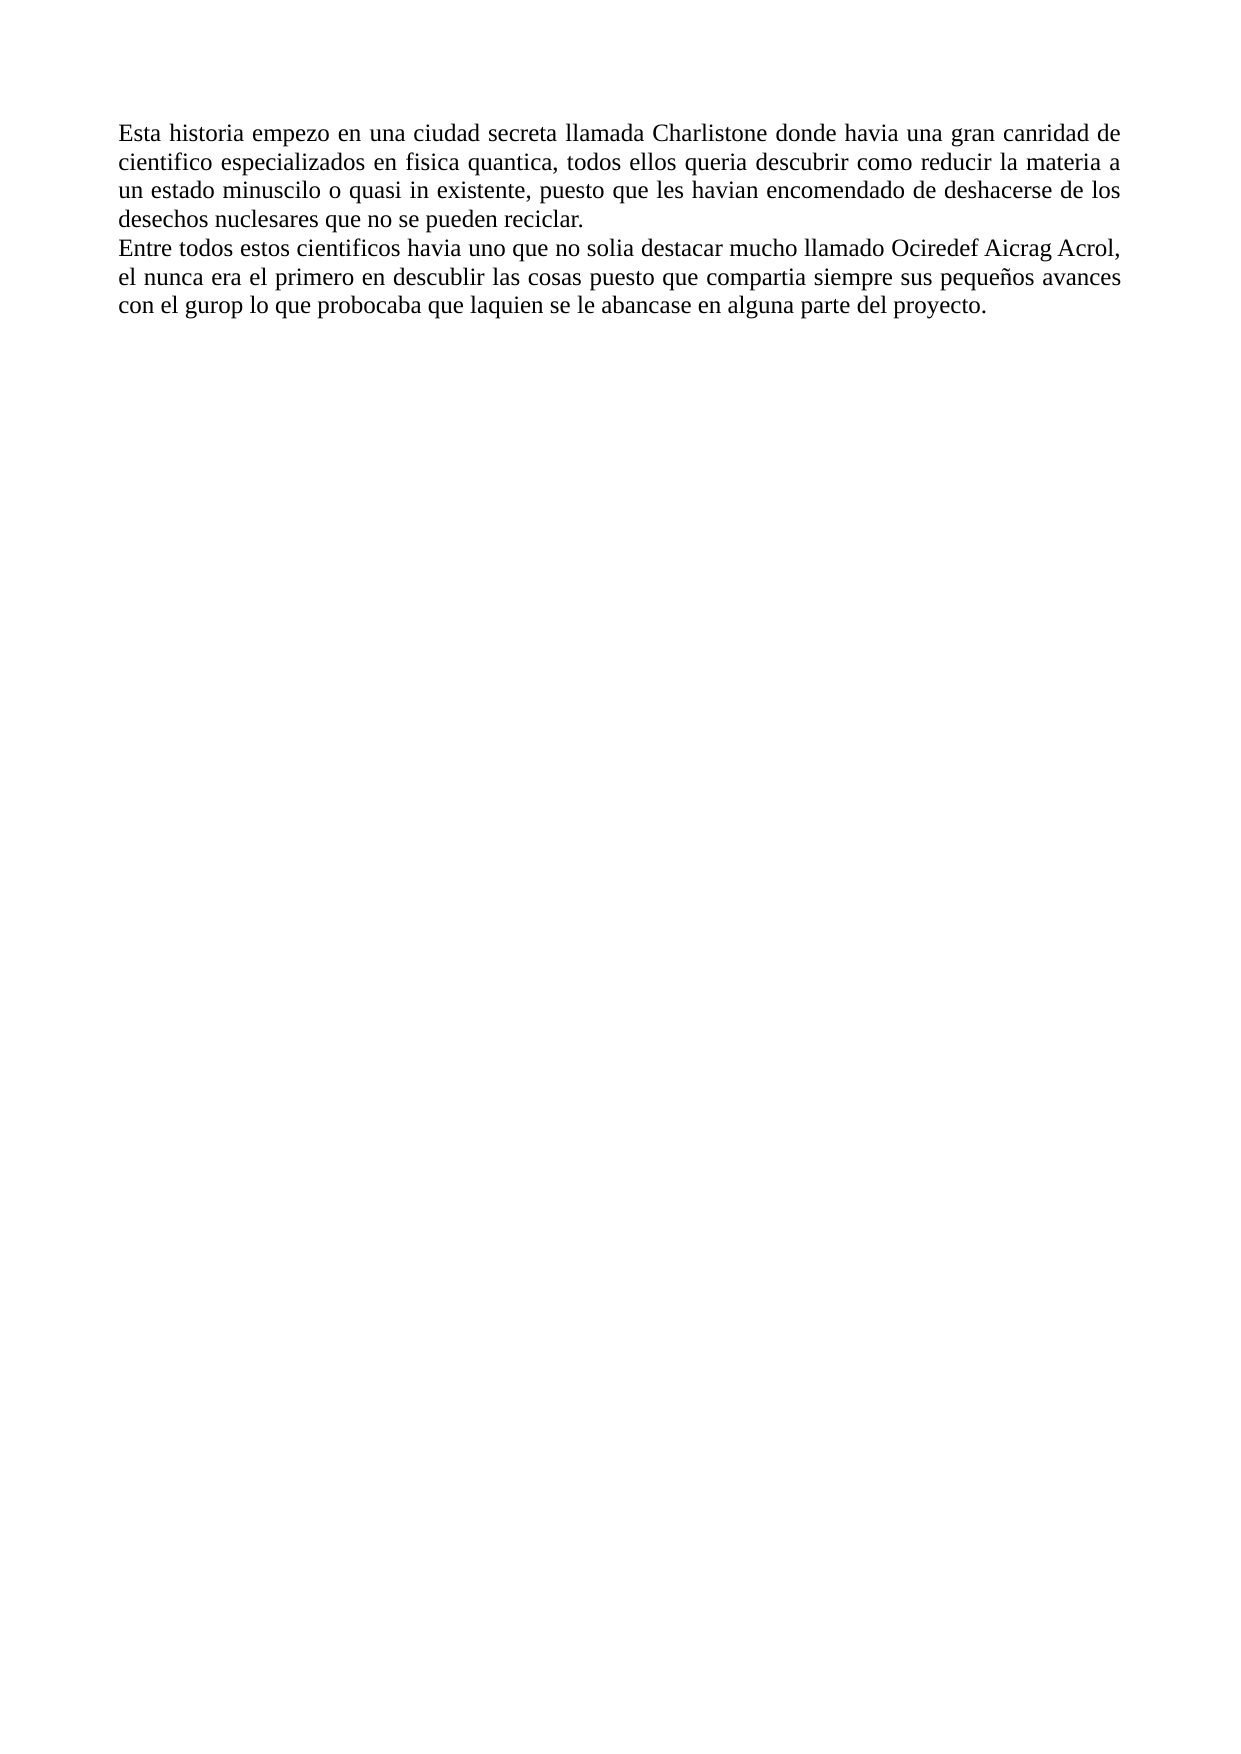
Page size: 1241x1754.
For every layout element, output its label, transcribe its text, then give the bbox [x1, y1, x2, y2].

text Esta historia empezo en una ciudad secreta llamada Charlistone donde havia una gran canridad de cientifico especializados en fisica quantica, todos ellos queria descubrir como reducir la materia a un estado minuscilo o quasi in existente, puesto que les havian encomendado de deshacerse de los desechos nuclesares que no se pueden reciclar. [118, 118, 1122, 233]
text Entre todos estos cientificos havia uno que no solia destacar mucho llamado Ociredef Aicrag Acrol, el nunca era el primero en descublir las cosas puesto que compartia siempre sus pequeños avances con el gurop lo que probocaba que laquien se le abancase en alguna parte del proyecto. [118, 233, 1122, 319]
